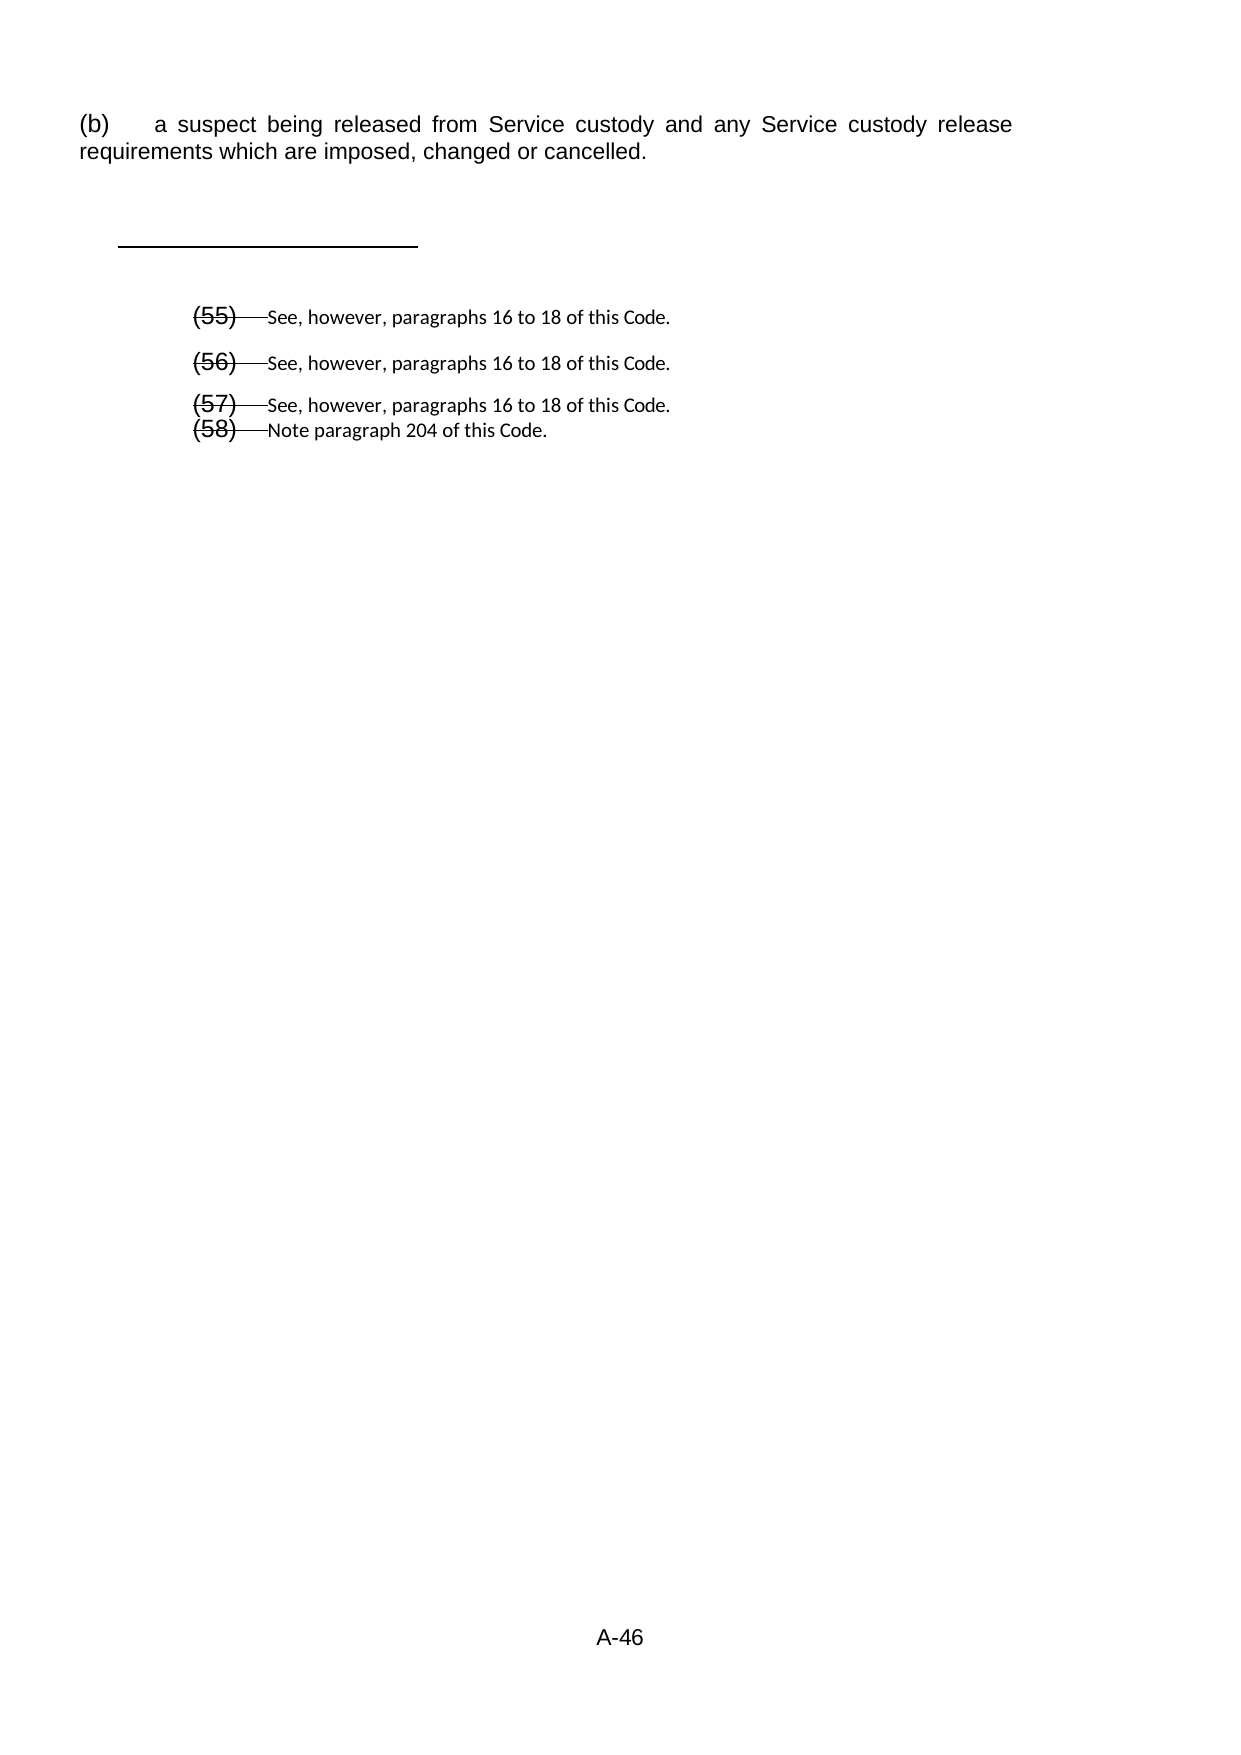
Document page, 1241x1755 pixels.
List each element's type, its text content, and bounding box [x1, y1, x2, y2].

list See, however, paragraphs 16 to 18 of this Code. [192, 392, 1143, 417]
list Note paragraph 204 of this Code. [192, 417, 1143, 443]
list See, however, paragraphs 16 to 18 of this Code. [192, 347, 1143, 376]
list See, however, paragraphs 16 to 18 of this Code. [192, 301, 1143, 330]
list a suspect being released from Service custody and any Service custody release requirements which are imposed, changed or cancelled. [79, 110, 1124, 164]
